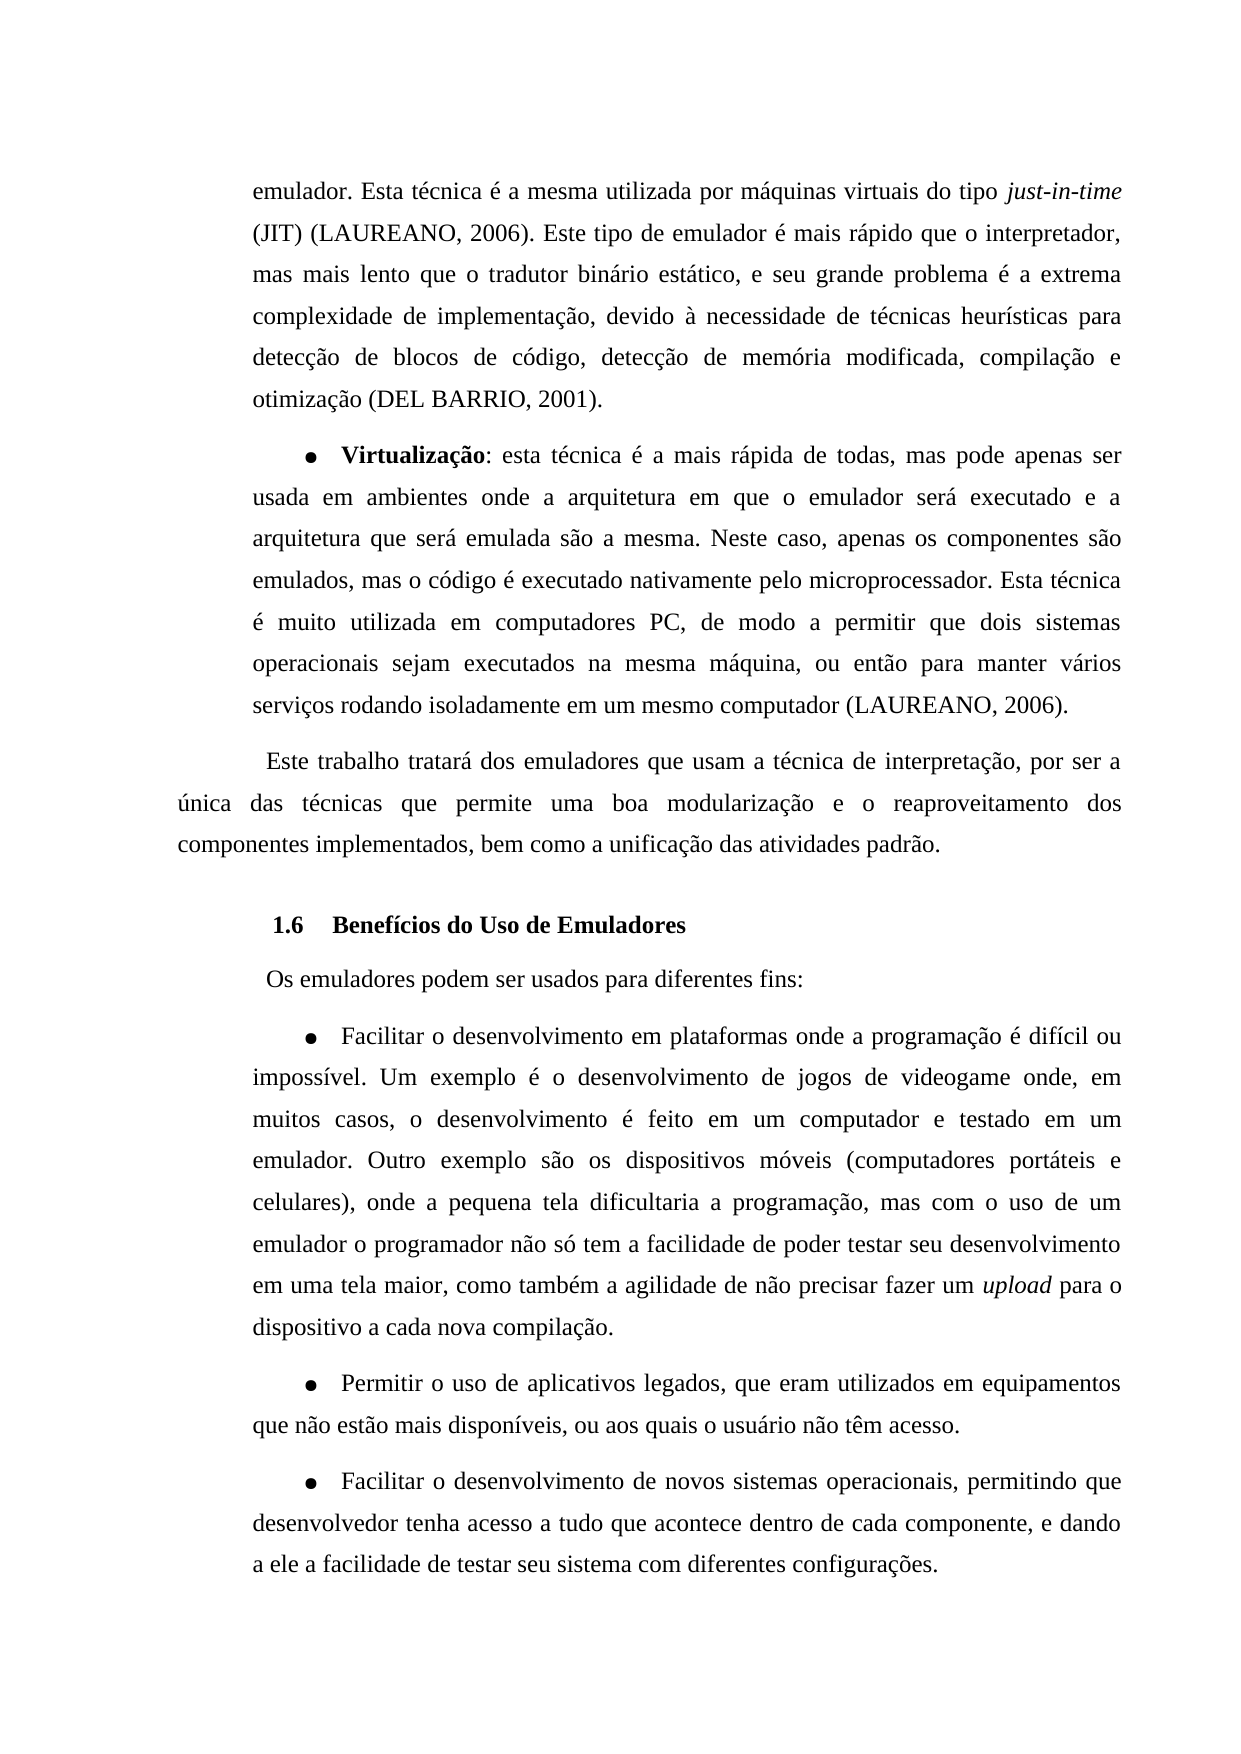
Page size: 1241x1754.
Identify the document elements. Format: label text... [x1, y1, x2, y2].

subtitle Benefícios do Uso de Emuladores [177, 912, 1122, 939]
list emulador. Esta técnica é a mesma utilizada por máquinas virtuais do tipo just-in-time (JIT) (LAUREANO, 2006). Este tipo de emulador é mais rápido que o interpretador, mas mais lento que o tradutor binário estático, e seu grande problema é a extrema complexidade de implementação, devido à necessidade de técnicas heurísticas para detecção de blocos de código, detecção de memória modificada, compilação e otimização (DEL BARRIO, 2001). [215, 177, 1122, 413]
list Facilitar o desenvolvimento em plataformas onde a programação é difícil ou impossível. Um exemplo é o desenvolvimento de jogos de videogame onde, em muitos casos, o desenvolvimento é feito em um computador e testado em um emulador. Outro exemplo são os dispositivos móveis (computadores portáteis e celulares), onde a pequena tela dificultaria a programação, mas com o uso de um emulador o programador não só tem a facilidade de poder testar seu desenvolvimento em uma tela maior, como também a agilidade de não precisar fazer um upload para o dispositivo a cada nova compilação. [215, 1022, 1122, 1341]
text Este trabalho tratará dos emuladores que usam a técnica de interpretação, por ser a única das técnicas que permite uma boa modularização e o reaproveitamento dos componentes implementados, bem como a unificação das atividades padrão. [177, 747, 1122, 858]
list Facilitar o desenvolvimento de novos sistemas operacionais, permitindo que desenvolvedor tenha acesso a tudo que acontece dentro de cada componente, e dando a ele a facilidade de testar seu sistema com diferentes configurações. [215, 1467, 1122, 1578]
text Os emuladores podem ser usados para diferentes fins: [177, 966, 1122, 993]
list Permitir o uso de aplicativos legados, que eram utilizados em equipamentos que não estão mais disponíveis, ou aos quais o usuário não têm acesso. [215, 1369, 1122, 1438]
list Virtualização: esta técnica é a mais rápida de todas, mas pode apenas ser usada em ambientes onde a arquitetura em que o emulador será executado e a arquitetura que será emulada são a mesma. Neste caso, apenas os componentes são emulados, mas o código é executado nativamente pelo microprocessador. Esta técnica é muito utilizada em computadores PC, de modo a permitir que dois sistemas operacionais sejam executados na mesma máquina, ou então para manter vários serviços rodando isoladamente em um mesmo computador (LAUREANO, 2006). [215, 441, 1122, 718]
